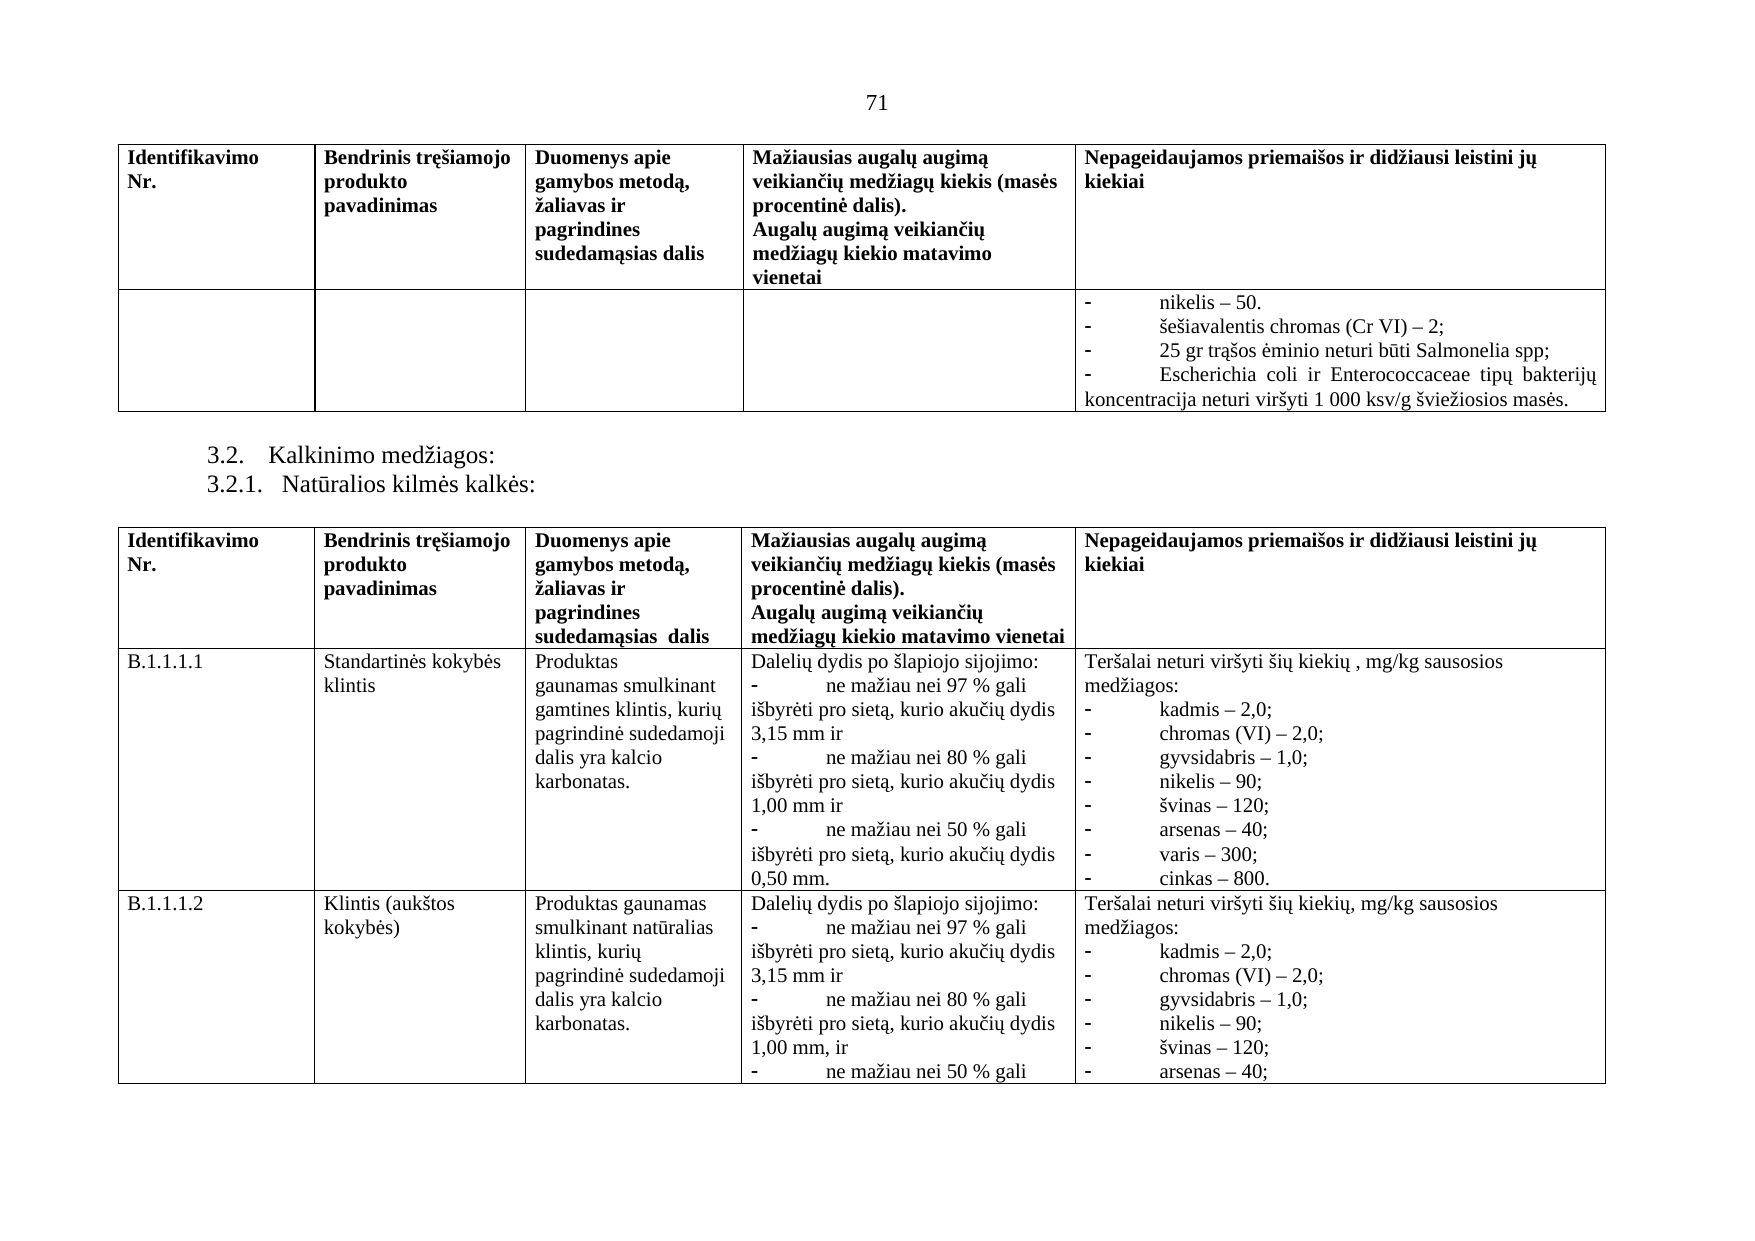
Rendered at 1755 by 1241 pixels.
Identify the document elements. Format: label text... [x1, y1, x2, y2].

table_header Identifikavimo Nr. [119, 528, 314, 648]
table_cell Klintis (aukštos kokybės) [315, 891, 525, 1083]
table_header Duomenys apie gamybos metodą, žaliavas ir pagrindines sudedamąsias dalis [526, 528, 741, 648]
table_cell [526, 290, 743, 411]
table_header Mažiausias augalų augimą veikiančių medžiagų kiekis (masės procentinė dalis). Augalų augimą veikiančių medžiagų kiekio matavimo vienetai [742, 528, 1075, 648]
table_cell Produktas gaunamas smulkinant gamtines klintis, kurių pagrindinė sudedamoji dalis yra kalcio karbonatas. [526, 649, 741, 889]
text 3.2.1. Natūralios kilmės kalkės: [207, 469, 1636, 498]
table_header Nepageidaujamos priemaišos ir didžiausi leistini jų kiekiai [1076, 145, 1605, 289]
table_cell  nikelis – 50.  šešiavalentis chromas (Cr VI) – 2;  25 gr trąšos ėminio neturi būti Salmonelia spp;  Escherichia coli ir Enterococcaceae tipų bakterijų koncentracija neturi viršyti 1 000 ksv/g šviežiosios masės. [1076, 290, 1605, 411]
table_cell Teršalai neturi viršyti šių kiekių , mg/kg sausosios medžiagos:  kadmis – 2,0;  chromas (VI) – 2,0;  gyvsidabris – 1,0;  nikelis – 90;  švinas – 120;  arsenas – 40;  varis – 300;  cinkas – 800. [1076, 649, 1605, 889]
table_header Duomenys apie gamybos metodą, žaliavas ir pagrindines sudedamąsias dalis [526, 145, 743, 289]
table_header Mažiausias augalų augimą veikiančių medžiagų kiekis (masės procentinė dalis). Augalų augimą veikiančių medžiagų kiekio matavimo vienetai [744, 145, 1075, 289]
table_cell [316, 290, 525, 411]
text 3.2. Kalkinimo medžiagos: [193, 440, 1636, 469]
table_cell [119, 290, 314, 411]
table_header Identifikavimo Nr. [119, 145, 314, 289]
table_cell Standartinės kokybės klintis [315, 649, 525, 889]
table_cell [744, 290, 1075, 411]
table_cell Teršalai neturi viršyti šių kiekių, mg/kg sausosios medžiagos:  kadmis – 2,0;  chromas (VI) – 2,0;  gyvsidabris – 1,0;  nikelis – 90;  švinas – 120;  arsenas – 40; [1076, 891, 1605, 1083]
table_cell B.1.1.1.1 [119, 649, 314, 889]
table_cell B.1.1.1.2 [119, 891, 314, 1083]
table_header Nepageidaujamos priemaišos ir didžiausi leistini jų kiekiai [1076, 528, 1605, 648]
table_header Bendrinis tręšiamojo produkto pavadinimas [315, 528, 525, 648]
table_cell Produktas gaunamas smulkinant natūralias klintis, kurių pagrindinė sudedamoji dalis yra kalcio karbonatas. [526, 891, 741, 1083]
table_cell Dalelių dydis po šlapiojo sijojimo:  ne mažiau nei 97 % gali išbyrėti pro sietą, kurio akučių dydis 3,15 mm ir  ne mažiau nei 80 % gali išbyrėti pro sietą, kurio akučių dydis 1,00 mm, ir  ne mažiau nei 50 % gali [742, 891, 1075, 1083]
table_header Bendrinis tręšiamojo produkto pavadinimas [316, 145, 525, 289]
table_cell Dalelių dydis po šlapiojo sijojimo:  ne mažiau nei 97 % gali išbyrėti pro sietą, kurio akučių dydis 3,15 mm ir  ne mažiau nei 80 % gali išbyrėti pro sietą, kurio akučių dydis 1,00 mm ir  ne mažiau nei 50 % gali išbyrėti pro sietą, kurio akučių dydis 0,50 mm. [742, 649, 1075, 889]
